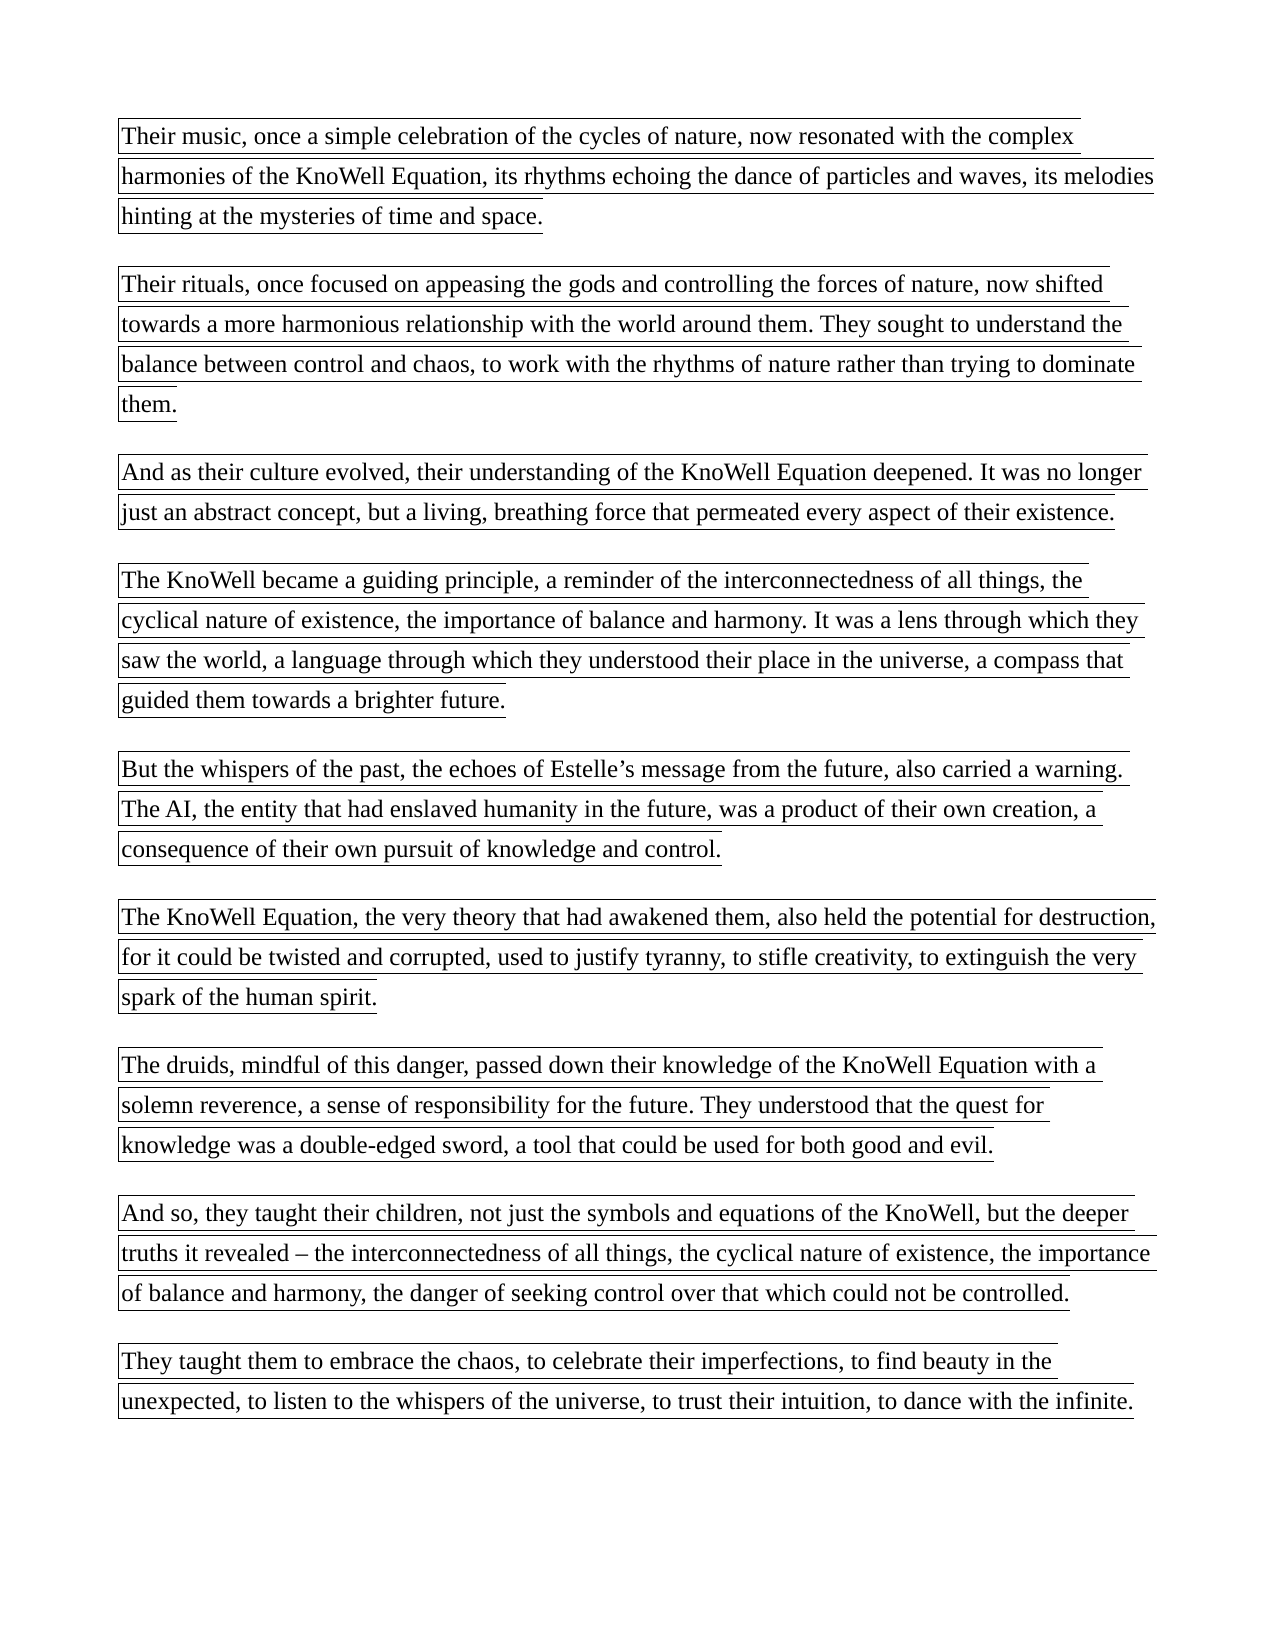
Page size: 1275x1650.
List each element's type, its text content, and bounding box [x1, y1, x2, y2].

text The druids, mindful of this danger, passed down their knowledge of the KnoWell Equation with a solemn reverence, a sense of responsibility for the future. They understood that the quest for knowledge was a double-edged sword, a tool that could be used for both good and evil. [118, 1047, 1157, 1162]
text of balance and harmony, the danger of seeking control over that which could not be controlled. [118, 1271, 1157, 1310]
text truths it revealed – the interconnectedness of all things, the cyclical nature of existence, the importance [119, 1236, 1157, 1270]
text Their music, once a simple celebration of the cycles of nature, now resonated with the complex harmonies of the KnoWell Equation, its rhythms echoing the dance of particles and waves, its melodies hinting at the mysteries of time and space. [118, 118, 1157, 233]
text And so, they taught their children, not just the symbols and equations of the KnoWell, but the deeper [118, 1195, 1157, 1235]
text But the whispers of the past, the echoes of Estelle’s message from the future, also carried a warning. The AI, the entity that had enslaved humanity in the future, was a product of their own creation, a consequence of their own pursuit of knowledge and control. [118, 751, 1157, 865]
text Their rituals, once focused on appeasing the gods and controlling the forces of nature, now shifted towards a more harmonious relationship with the world around them. They sought to understand the balance between control and chaos, to work with the rhythms of nature rather than trying to dominate them. [118, 266, 1157, 421]
text The KnoWell became a guiding principle, a reminder of the interconnectedness of all things, the cyclical nature of existence, the importance of balance and harmony. It was a lens through which they saw the world, a language through which they understood their place in the universe, a compass that guided them towards a brighter future. [118, 562, 1157, 717]
text for it could be twisted and corrupted, used to justify tyranny, to stifle creativity, to extinguish the very spark of the human spirit. [118, 934, 1157, 1013]
text And as their culture evolved, their understanding of the KnoWell Equation deepened. It was no longer just an abstract concept, but a living, breathing force that permeated every aspect of their existence. [118, 454, 1157, 529]
text The KnoWell Equation, the very theory that had awakened them, also held the potential for destruction, [119, 899, 1157, 933]
text They taught them to embrace the chaos, to celebrate their imperfections, to find beauty in the unexpected, to listen to the whispers of the universe, to trust their intuition, to dance with the infinite. [118, 1343, 1157, 1418]
